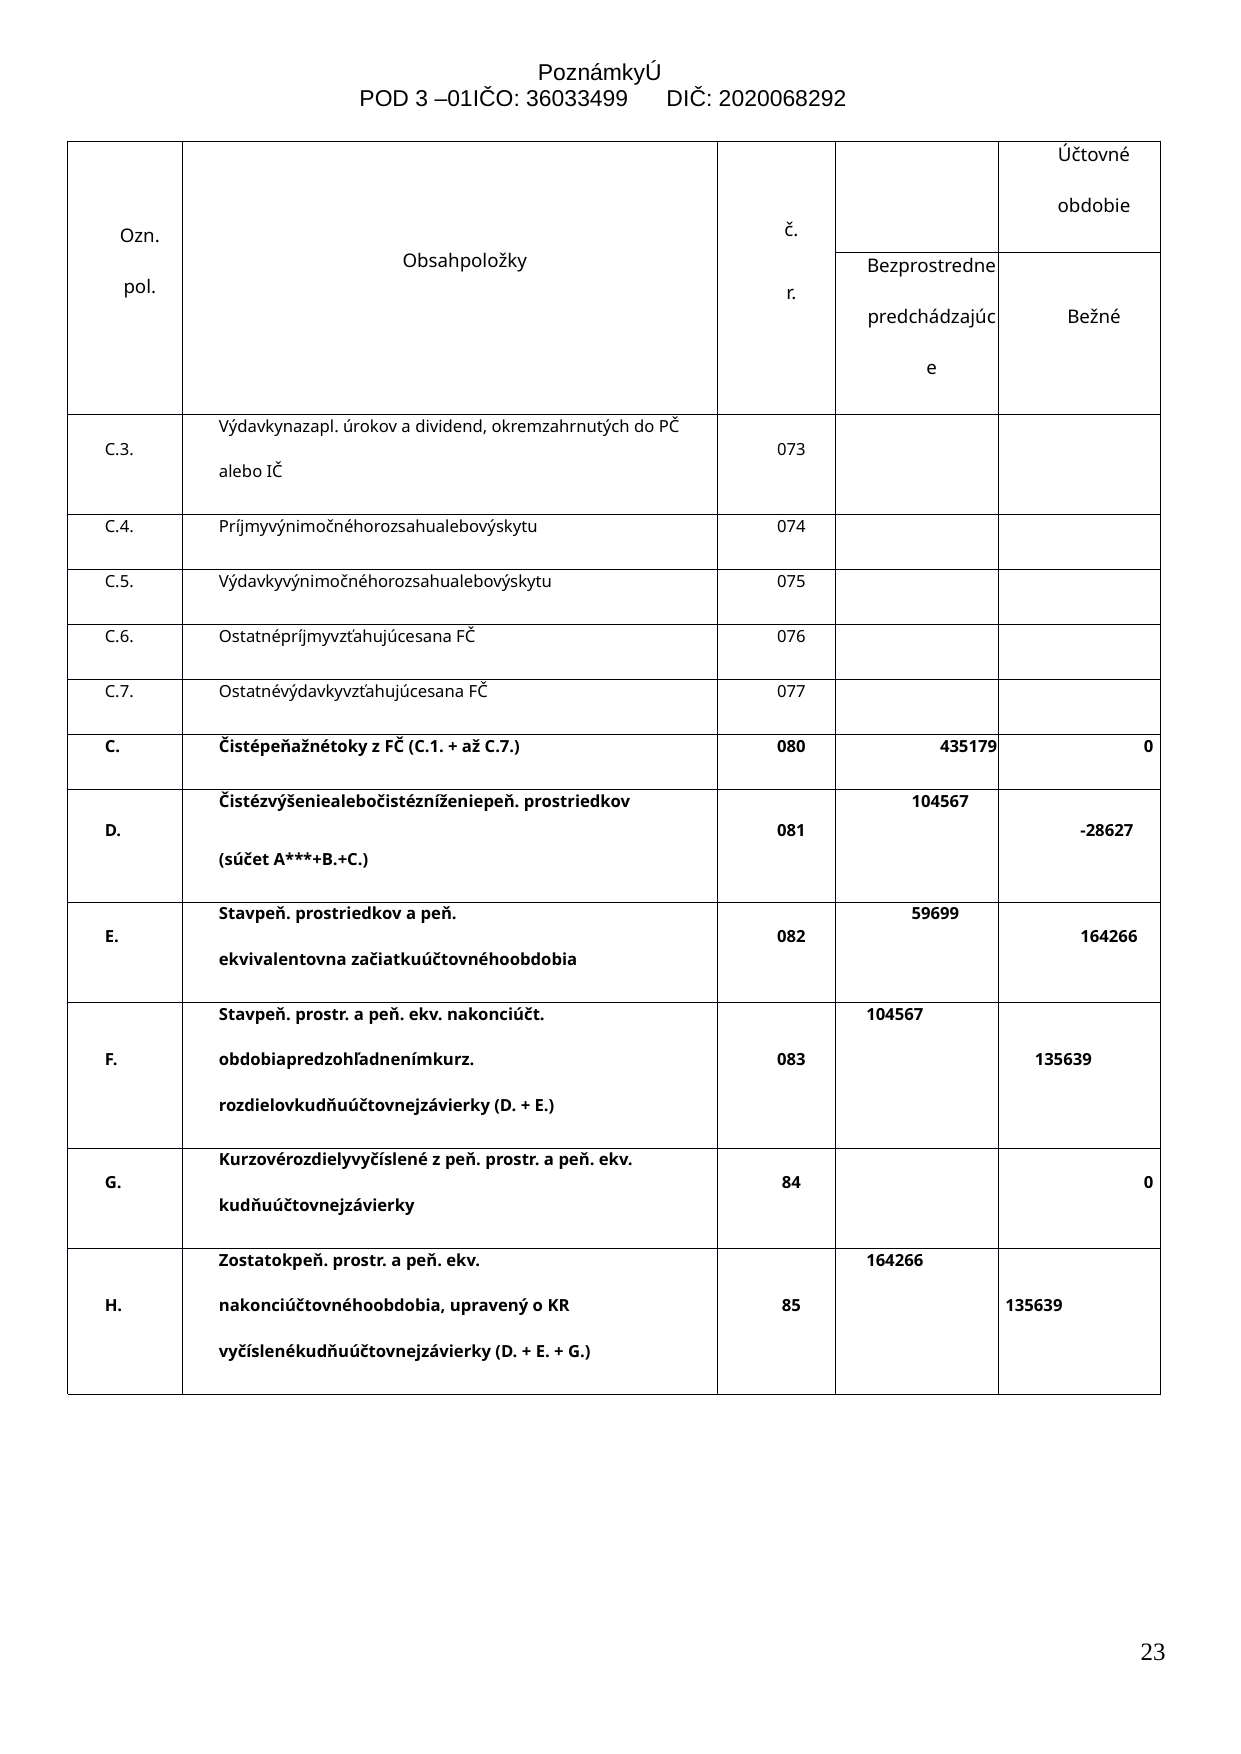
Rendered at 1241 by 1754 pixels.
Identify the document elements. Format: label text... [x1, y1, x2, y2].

table_cell Zostatokpeň. prostr. a peň. ekv. nakonciúčtovnéhoobdobia, upravený o KR vyčíslenékudňuúčtovnejzávierky (D. + E. + G.) [183, 1249, 717, 1393]
table_cell 84 [718, 1149, 835, 1248]
table_cell [999, 570, 1160, 624]
table_cell -28627 [999, 790, 1160, 901]
table_cell 083 [718, 1003, 835, 1147]
table_cell F. [68, 1003, 182, 1147]
table_cell Bežné [999, 253, 1160, 414]
table_cell [1161, 252, 1223, 414]
table_cell C.7. [68, 680, 182, 734]
table_cell [1161, 734, 1223, 789]
table_cell [1224, 624, 1240, 679]
table_cell 0 [999, 1149, 1160, 1248]
table_cell [1224, 1248, 1240, 1393]
table_cell [1161, 789, 1223, 901]
table_cell C.5. [68, 570, 182, 624]
table_cell 082 [718, 903, 835, 1002]
table_cell [836, 625, 998, 679]
table_cell [1161, 1002, 1223, 1147]
table_cell 076 [718, 625, 835, 679]
table_cell Príjmyvýnimočnéhorozsahualebovýskytu [183, 515, 717, 569]
table_cell [1224, 734, 1240, 789]
table_cell 85 [718, 1249, 835, 1393]
table_cell C.4. [68, 515, 182, 569]
table_cell [1224, 679, 1240, 734]
table_cell [999, 680, 1160, 734]
table_cell 164266 [999, 903, 1160, 1002]
table_cell [1161, 414, 1223, 514]
table_cell 080 [718, 735, 835, 789]
table_cell 104567 [836, 1003, 998, 1147]
table_cell [836, 415, 998, 514]
table_cell Stavpeň. prostr. a peň. ekv. nakonciúčt. obdobiapredzohľadnenímkurz. rozdielovkudňuúčtovnejzávierky (D. + E.) [183, 1003, 717, 1147]
table_cell 435179 [836, 735, 998, 789]
table_cell Stavpeň. prostriedkov a peň. ekvivalentovna začiatkuúčtovnéhoobdobia [183, 903, 717, 1002]
table_cell [999, 625, 1160, 679]
table_cell Čistézvýšeniealebočistézníženiepeň. prostriedkov (súčet A***+B.+C.) [183, 790, 717, 901]
table_cell Výdavkynazapl. úrokov a dividend, okremzahrnutých do PČ alebo IČ [183, 415, 717, 514]
table_cell 135639 [999, 1249, 1160, 1393]
table_cell 104567 [836, 790, 998, 901]
table_cell [1224, 414, 1240, 514]
table_cell C. [68, 735, 182, 789]
table_cell 135639 [999, 1003, 1160, 1147]
table_cell [1161, 569, 1223, 624]
table_cell [1224, 1002, 1240, 1147]
table_cell Kurzovérozdielyvyčíslené z peň. prostr. a peň. ekv. kudňuúčtovnejzávierky [183, 1149, 717, 1248]
table_cell [1224, 569, 1240, 624]
table_header Obsahpoložky [183, 142, 717, 414]
table_header [836, 142, 998, 252]
table_cell Ostatnévýdavkyvzťahujúcesana FČ [183, 680, 717, 734]
table_cell 0 [999, 735, 1160, 789]
table_cell [836, 680, 998, 734]
table_cell [1224, 252, 1240, 414]
table_cell E. [68, 903, 182, 1002]
table_cell 077 [718, 680, 835, 734]
table_cell [1224, 901, 1240, 1002]
table_cell [836, 515, 998, 569]
table_cell [1161, 624, 1223, 679]
table_cell Ostatnépríjmyvzťahujúcesana FČ [183, 625, 717, 679]
table_header Účtovné obdobie [999, 142, 1160, 252]
table_cell [1161, 1148, 1223, 1248]
table_cell [1161, 1248, 1223, 1393]
table_cell D. [68, 790, 182, 901]
table_cell C.3. [68, 415, 182, 514]
table_cell [999, 415, 1160, 514]
table_cell [999, 515, 1160, 569]
table_cell [836, 570, 998, 624]
table_cell Výdavkyvýnimočnéhorozsahualebovýskytu [183, 570, 717, 624]
table_cell [836, 1149, 998, 1248]
table_cell [1161, 514, 1223, 569]
table_cell Bezprostredne predchádzajúce [836, 253, 998, 414]
table_header č. r. [718, 142, 835, 414]
table_header Ozn. pol. [68, 142, 182, 414]
table_cell [1161, 901, 1223, 1002]
table_cell [1224, 514, 1240, 569]
table_header [1161, 141, 1223, 252]
table_cell 164266 [836, 1249, 998, 1393]
table_cell 59699 [836, 903, 998, 1002]
table_cell [1161, 679, 1223, 734]
table_header [1224, 141, 1240, 252]
table_cell 081 [718, 790, 835, 901]
table_cell 073 [718, 415, 835, 514]
table_cell [1224, 789, 1240, 901]
table_cell 075 [718, 570, 835, 624]
table_cell G. [68, 1149, 182, 1248]
table_cell C.6. [68, 625, 182, 679]
table_cell 074 [718, 515, 835, 569]
table_cell [1224, 1148, 1240, 1248]
table_cell Čistépeňažnétoky z FČ (C.1. + až C.7.) [183, 735, 717, 789]
table_cell H. [68, 1249, 182, 1393]
